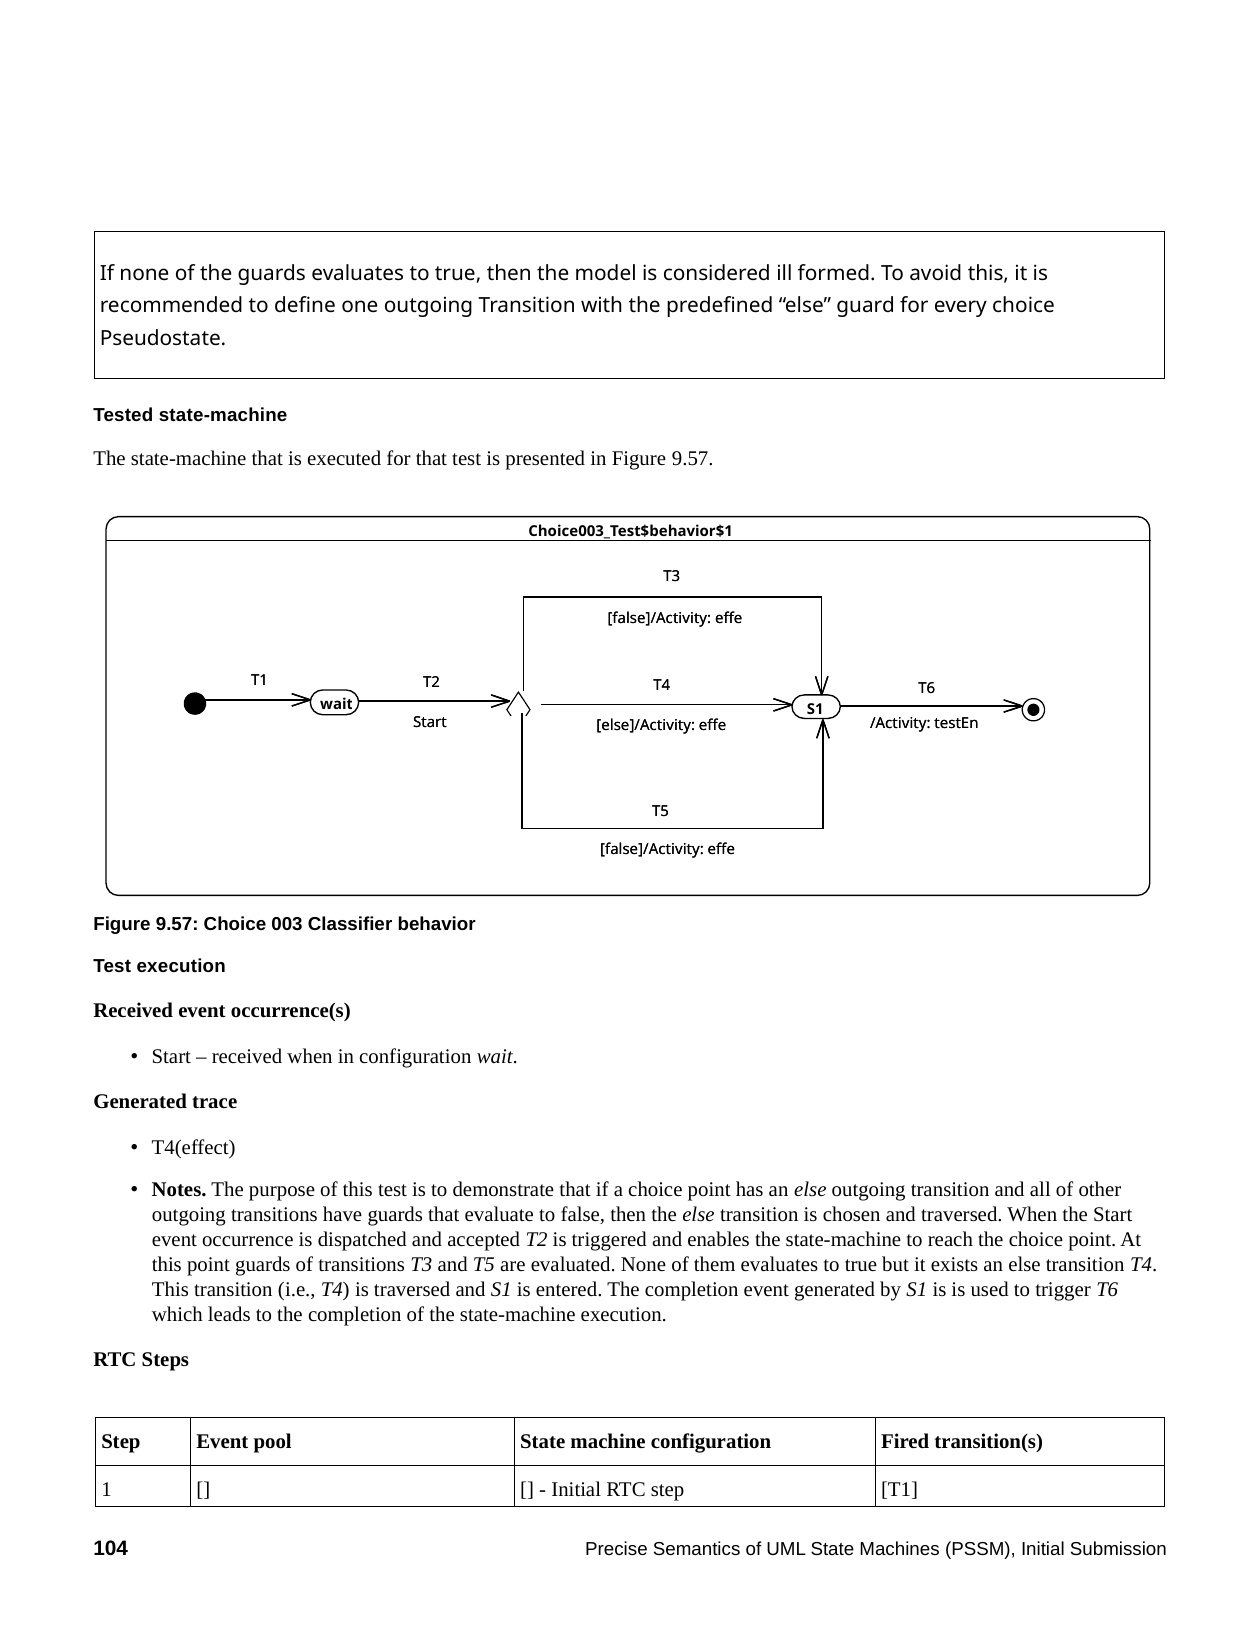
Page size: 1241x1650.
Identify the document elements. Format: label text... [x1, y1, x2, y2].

subtitle Tested state-machine [93, 403, 1164, 425]
text RTC Steps [93, 1347, 1164, 1371]
list Start – received when in configuration wait. [131, 1043, 1164, 1068]
text Figure 9.57: Choice 003 Classifier behavior [93, 504, 1164, 934]
text Received event occurrence(s) [93, 998, 1164, 1022]
text The state-machine that is executed for that test is presented in Figure 9.57. [93, 446, 1164, 470]
table_header Fired transition(s) [876, 1418, 1164, 1465]
subtitle Test execution [93, 934, 1164, 977]
subtitle [93, 491, 1164, 504]
list T4(effect) [131, 1134, 1164, 1159]
table_cell [T1] [876, 1466, 1164, 1506]
table_header Step [96, 1418, 190, 1465]
table_cell [] - Initial RTC step [515, 1466, 875, 1506]
text Generated trace [93, 1089, 1164, 1113]
list Notes. The purpose of this test is to demonstrate that if a choice point has an else outgoing transition and all of other outgoing transitions have guards that evaluate to false, then the else transition is chosen and traversed. When the Start event occurrence is dispatched and accepted T2 is triggered and enables the state-machine to reach the choice point. At this point guards of transitions T3 and T5 are evaluated. None of them evaluates to true but it exists an else transition T4. This transition (i.e., T4) is traversed and S1 is entered. The completion event generated by S1 is is used to trigger T6 which leads to the completion of the state-machine execution. [131, 1176, 1164, 1326]
table_cell If none of the guards evaluates to true, then the model is considered ill formed. To avoid this, it is recommended to define one outgoing Transition with the predefined “else” guard for every choice Pseudostate. [95, 232, 1164, 378]
table_header Event pool [191, 1418, 514, 1465]
table_cell 1 [96, 1466, 190, 1506]
table_cell [] [191, 1466, 514, 1506]
table_header State machine configuration [515, 1418, 875, 1465]
